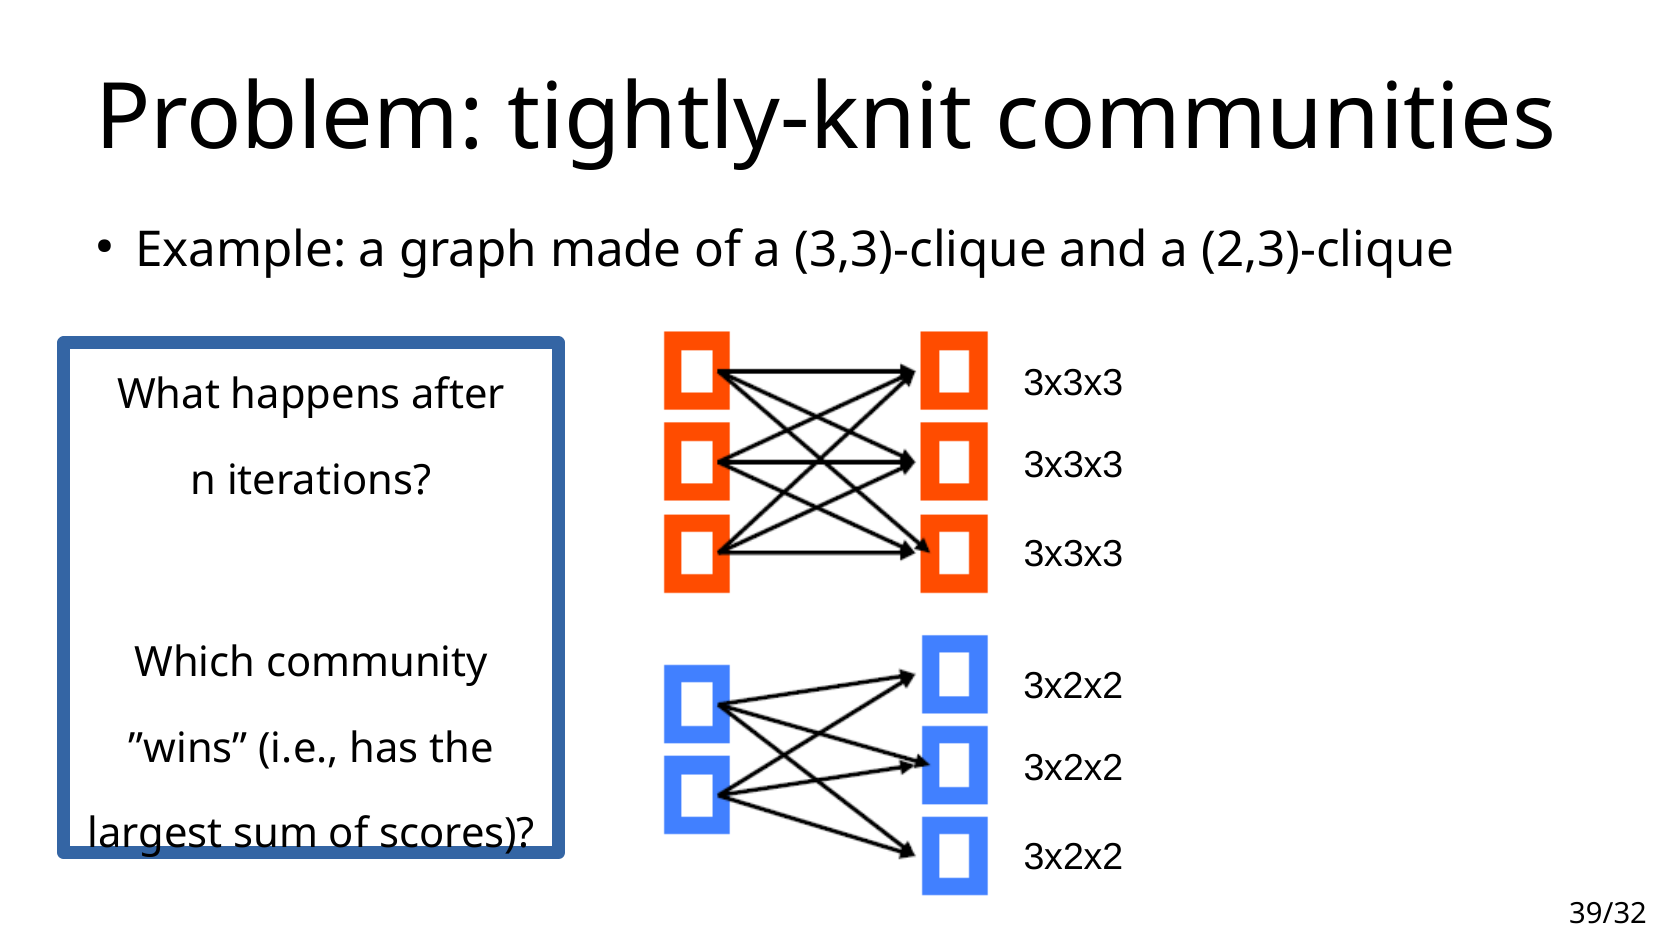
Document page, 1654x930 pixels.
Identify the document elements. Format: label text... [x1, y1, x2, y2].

text_box 3x2x2 [1008, 656, 1139, 714]
text_box What happens after n iterations? Which community ”wins” (i.e., has the largest sum of scores)? [63, 342, 559, 853]
text_box 3x2x2 [1008, 739, 1139, 797]
list Example: a graph made of a (3,3)-clique and a (2,3)-clique [82, 213, 1571, 314]
text_box 3x3x3 [1008, 524, 1139, 582]
text_box 3x2x2 [1008, 828, 1139, 885]
text_box 3x3x3 [1008, 436, 1139, 494]
text_box 3x3x3 [1008, 353, 1139, 411]
title Problem: tightly-knit communities [82, 1, 1571, 213]
picture [630, 302, 1006, 922]
